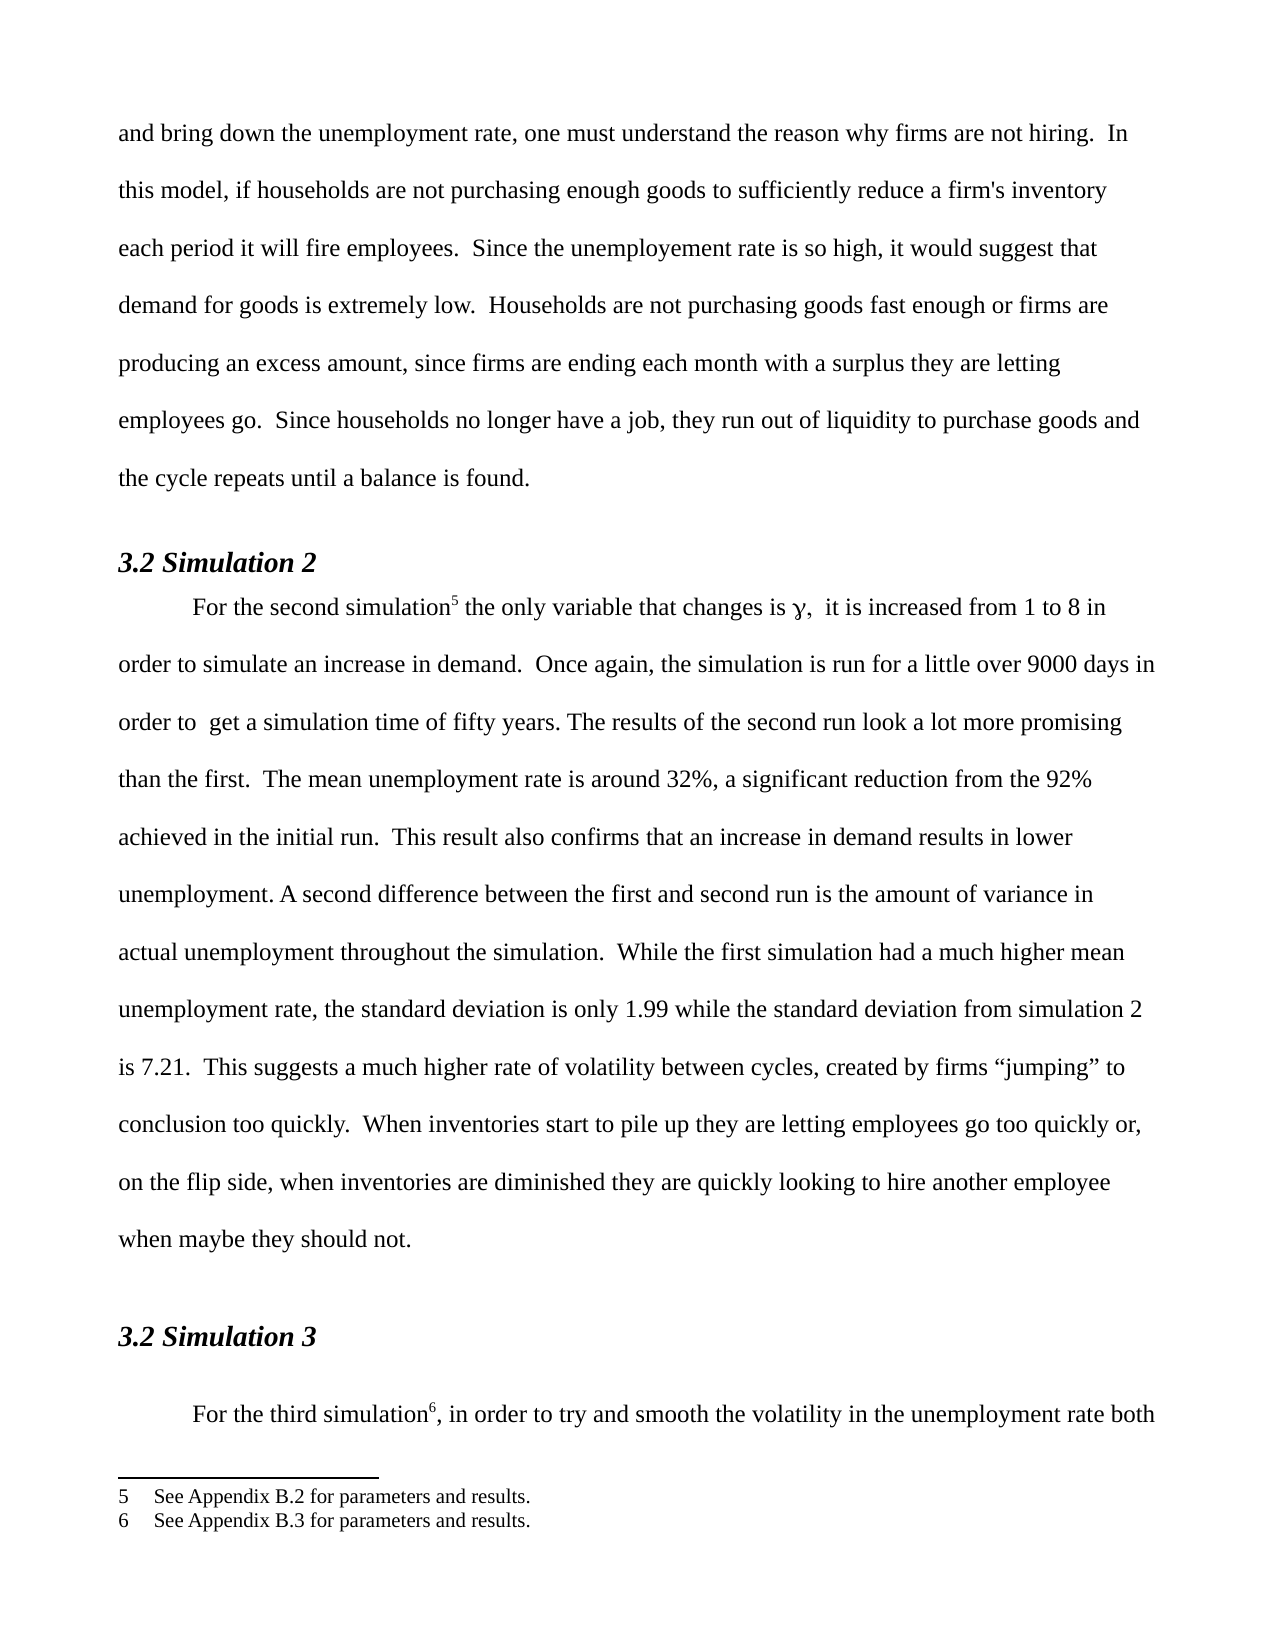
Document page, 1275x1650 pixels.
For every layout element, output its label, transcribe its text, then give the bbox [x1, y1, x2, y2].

subtitle 3.2 Simulation 3 [118, 1319, 1157, 1353]
subtitle 3.2 Simulation 2 [118, 546, 1157, 579]
text See Appendix B.2 for parameters and results. [118, 1484, 1157, 1508]
text See Appendix B.3 for parameters and results. [118, 1508, 1157, 1532]
text For the third simulation, in order to try and smooth the volatility in the unemployment rate both [118, 1399, 1157, 1427]
text and bring down the unemployment rate, one must understand the reason why firms are not hiring. In this model, if households are not purchasing enough goods to sufficiently reduce a firm's inventory each period it will fire employees. Since the unemployement rate is so high, it would suggest that demand for goods is extremely low. Households are not purchasing goods fast enough or firms are producing an excess amount, since firms are ending each month with a surplus they are letting employees go. Since households no longer have a job, they run out of liquidity to purchase goods and the cycle repeats until a balance is found. [118, 118, 1157, 492]
text For the second simulation the only variable that changes is g, it is increased from 1 to 8 in order to simulate an increase in demand. Once again, the simulation is run for a little over 9000 days in order to get a simulation time of fifty years. The results of the second run look a lot more promising than the first. The mean unemployment rate is around 32%, a significant reduction from the 92% achieved in the initial run. This result also confirms that an increase in demand results in lower unemployment. A second difference between the first and second run is the amount of variance in actual unemployment throughout the simulation. While the first simulation had a much higher mean unemployment rate, the standard deviation is only 1.99 while the standard deviation from simulation 2 is 7.21. This suggests a much higher rate of volatility between cycles, created by firms “jumping” to conclusion too quickly. When inventories start to pile up they are letting employees go too quickly or, on the flip side, when inventories are diminished they are quickly looking to hire another employee when maybe they should not. [118, 592, 1157, 1253]
